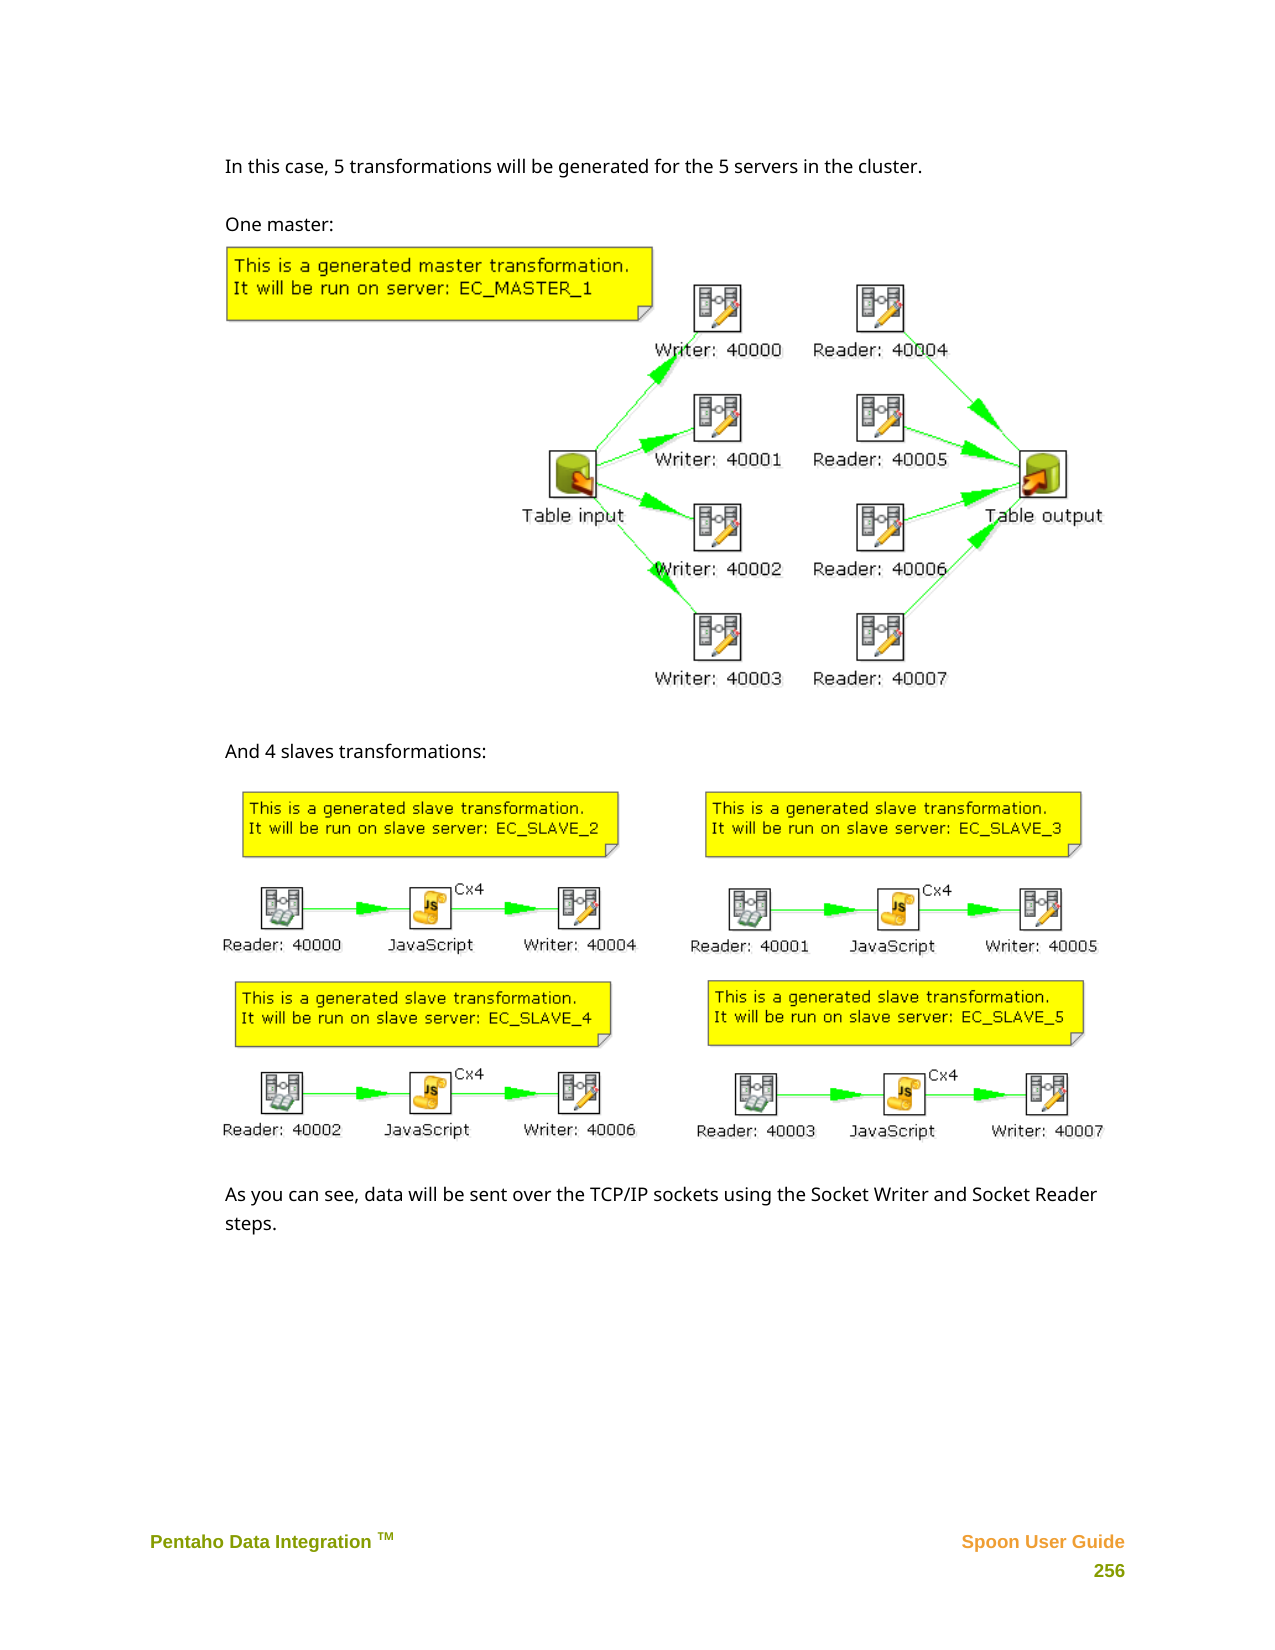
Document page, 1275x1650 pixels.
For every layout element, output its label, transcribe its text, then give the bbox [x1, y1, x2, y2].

text In this case, 5 transformations will be generated for the 5 servers in the cluster. [225, 150, 1125, 179]
text And 4 slaves transformations: [225, 735, 1125, 764]
text As you can see, data will be sent over the TCP/IP sockets using the Socket Writer and Socket Reader steps. [225, 1178, 1125, 1236]
picture [218, 237, 1119, 706]
picture [214, 783, 1115, 1149]
text One master: [225, 208, 1125, 237]
